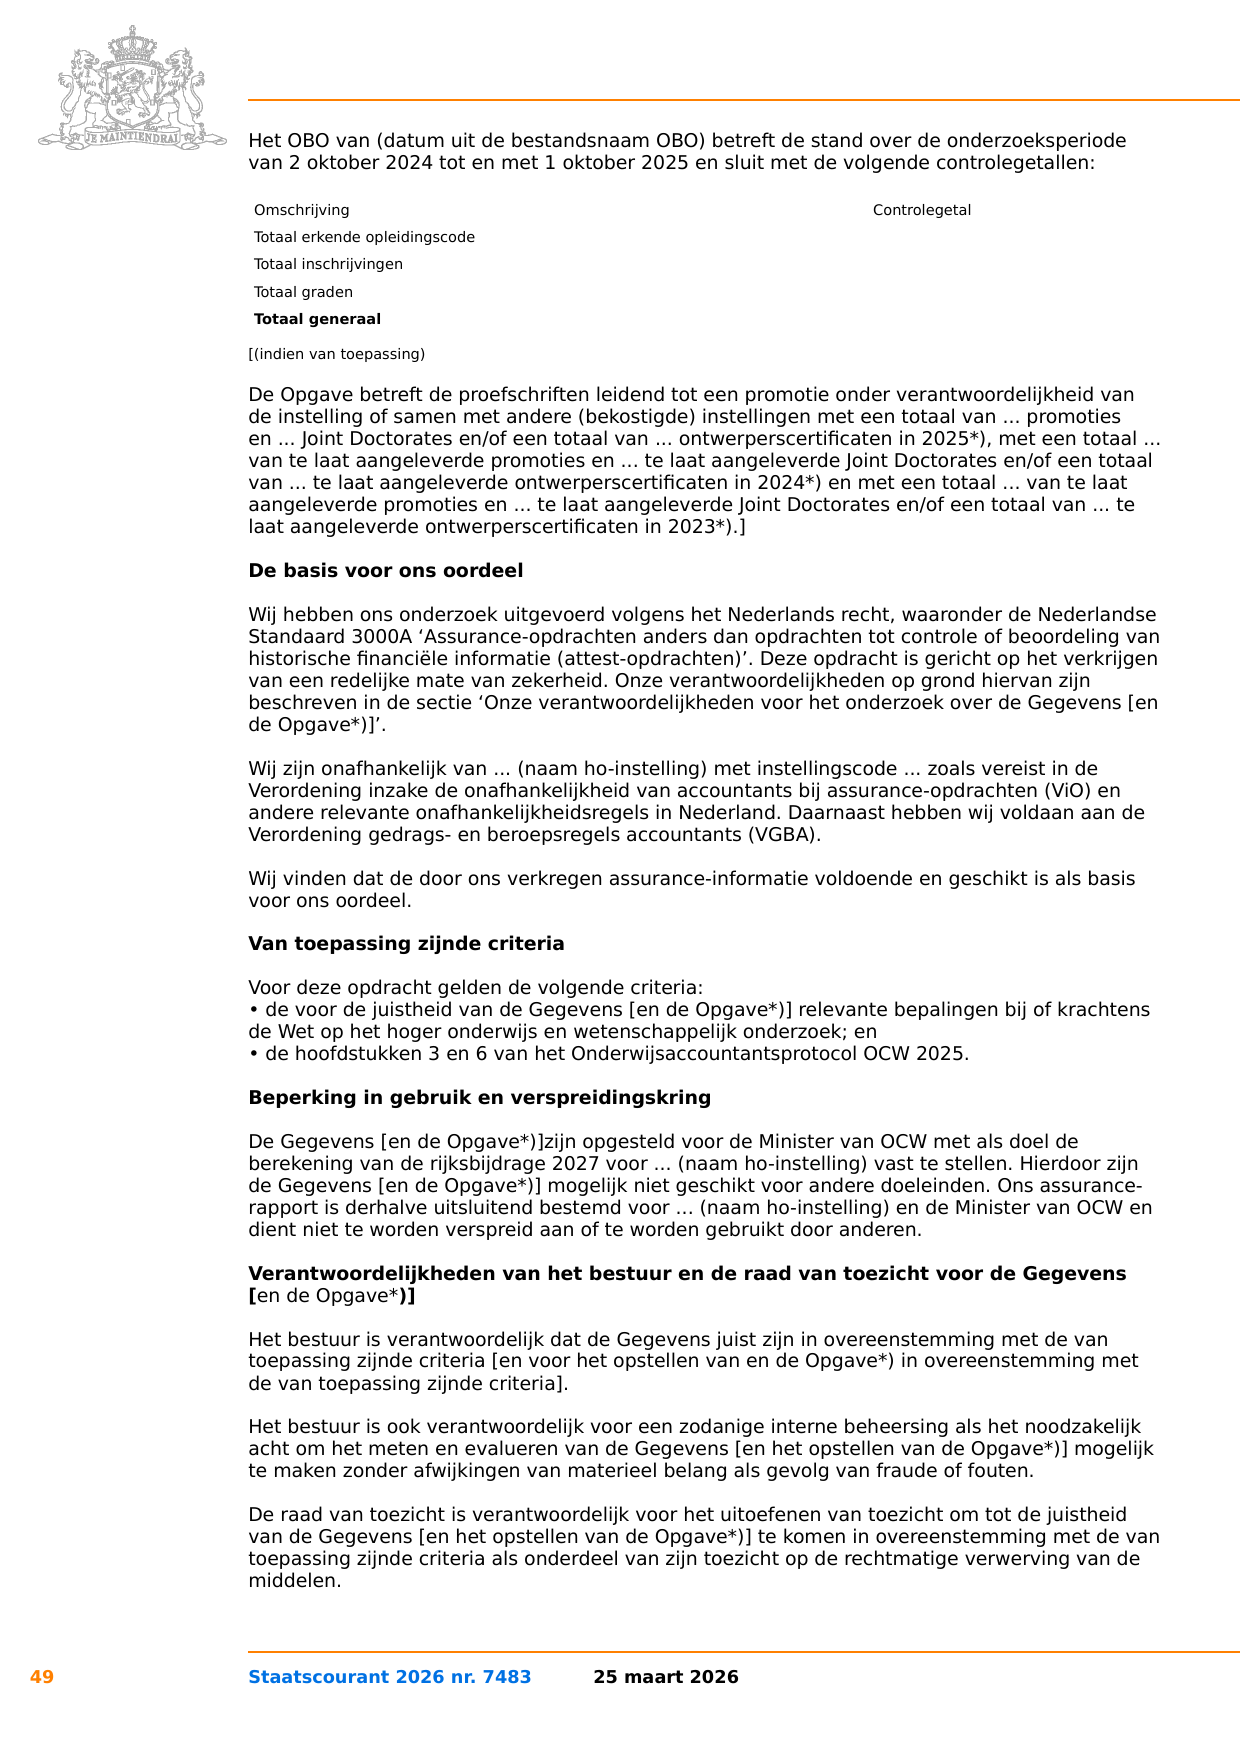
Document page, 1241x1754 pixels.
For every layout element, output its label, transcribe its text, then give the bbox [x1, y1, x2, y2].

text • de voor de juistheid van de Gegevens [en de Opgave*)] relevante bepalingen bij of krachtens de Wet op het hoger onderwijs en wetenschappelijk onderzoek; en [248, 999, 1163, 1043]
table_cell Totaal erkende opleidingscode [249, 224, 866, 251]
text De Opgave betreft de proefschriften leidend tot een promotie onder verantwoordelijkheid van de instelling of samen met andere (bekostigde) instellingen met een totaal van ... promoties en ... Joint Doctorates en/of een totaal van ... ontwerperscertificaten in 2025*), met een totaal ... van te laat aangeleverde promoties en ... te laat aangeleverde Joint Doctorates en/of een totaal van ... te laat aangeleverde ontwerperscertificaten in 2024*) en met een totaal ... van te laat aangeleverde promoties en ... te laat aangeleverde Joint Doctorates en/of een totaal van ... te laat aangeleverde ontwerperscertificaten in 2023*).] [248, 384, 1163, 538]
subtitle Van toepassing zijnde criteria [248, 933, 1163, 955]
text • de hoofdstukken 3 en 6 van het Onderwijsaccountantsprotocol OCW 2025. [248, 1043, 1163, 1065]
table_cell [(indien van toepassing) [248, 334, 1163, 362]
text Wij zijn onafhankelijk van ... (naam ho-instelling) met instellingscode ... zoals vereist in de Verordening inzake de onafhankelijkheid van accountants bij assurance-opdrachten (ViO) en andere relevante onafhankelijkheidsregels in Nederland. Daarnaast hebben wij voldaan aan de Verordening gedrags- en beroepsregels accountants (VGBA). [248, 758, 1163, 846]
text Het bestuur is ook verantwoordelijk voor een zodanige interne beheersing als het noodzakelijk acht om het meten en evalueren van de Gegevens [en het opstellen van de Opgave*)] mogelijk te maken zonder afwijkingen van materieel belang als gevolg van fraude of fouten. [248, 1416, 1163, 1482]
subtitle Verantwoordelijkheden van het bestuur en de raad van toezicht voor de Gegevens [en de Opgave*)] [248, 1263, 1163, 1307]
table_cell [867, 224, 1163, 251]
table_cell [867, 252, 1163, 278]
text Wij hebben ons onderzoek uitgevoerd volgens het Nederlands recht, waaronder de Nederlandse Standaard 3000A ‘Assurance-opdrachten anders dan opdrachten tot controle of beoordeling van historische financiële informatie (attest-opdrachten)’. Deze opdracht is gericht op het verkrijgen van een redelijke mate van zekerheid. Onze verantwoordelijkheden op grond hiervan zijn beschreven in de sectie ‘Onze verantwoordelijkheden voor het onderzoek over de Gegevens [en de Opgave*)]’. [248, 604, 1163, 736]
subtitle Beperking in gebruik en verspreidingskring [248, 1087, 1163, 1109]
text Het bestuur is verantwoordelijk dat de Gegevens juist zijn in overeenstemming met de van toepassing zijnde criteria [en voor het opstellen van en de Opgave*) in overeenstemming met de van toepassing zijnde criteria]. [248, 1328, 1163, 1394]
table_cell [867, 306, 1163, 333]
table_cell Totaal generaal [249, 306, 866, 333]
table_header Omschrijving [249, 197, 866, 223]
table_cell [867, 279, 1163, 305]
text Voor deze opdracht gelden de volgende criteria: [248, 977, 1163, 999]
table_header Controlegetal [867, 197, 1163, 223]
text Het OBO van (datum uit de bestandsnaam OBO) betreft de stand over de onderzoeksperiode van 2 oktober 2024 tot en met 1 oktober 2025 en sluit met de volgende controlegetallen: [248, 130, 1163, 174]
subtitle De basis voor ons oordeel [248, 560, 1163, 582]
text De Gegevens [en de Opgave*)]zijn opgesteld voor de Minister van OCW met als doel de berekening van de rijksbijdrage 2027 voor ... (naam ho-instelling) vast te stellen. Hierdoor zijn de Gegevens [en de Opgave*)] mogelijk niet geschikt voor andere doeleinden. Ons assurance-rapport is derhalve uitsluitend bestemd voor ... (naam ho-instelling) en de Minister van OCW en dient niet te worden verspreid aan of te worden gebruikt door anderen. [248, 1131, 1163, 1241]
text De raad van toezicht is verantwoordelijk voor het uitoefenen van toezicht om tot de juistheid van de Gegevens [en het opstellen van de Opgave*)] te komen in overeenstemming met de van toepassing zijnde criteria als onderdeel van zijn toezicht op de rechtmatige verwerving van de middelen. [248, 1504, 1163, 1592]
table_cell Totaal graden [249, 279, 866, 305]
table_cell Totaal inschrijvingen [249, 252, 866, 278]
text Wij vinden dat de door ons verkregen assurance-informatie voldoende en geschikt is als basis voor ons oordeel. [248, 867, 1163, 911]
picture [38, 25, 227, 150]
